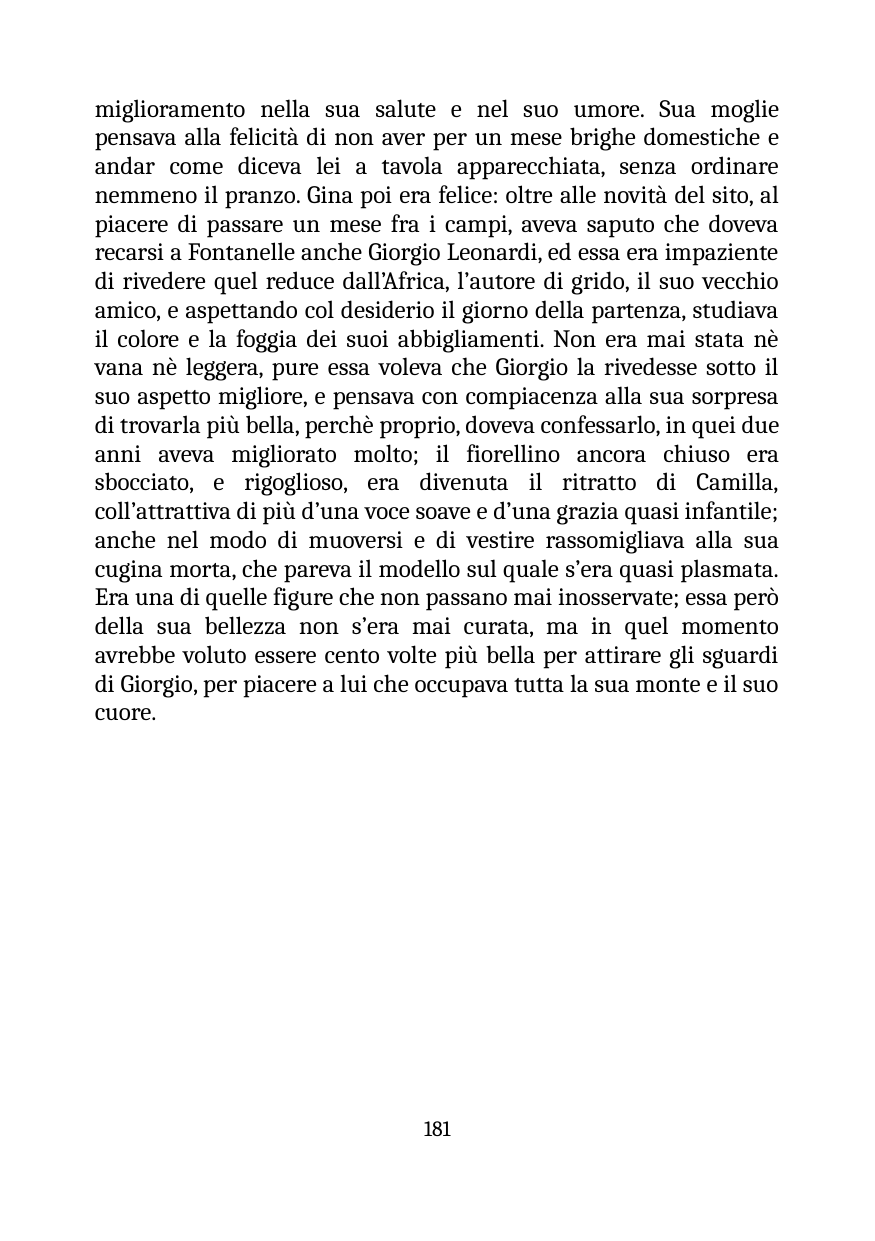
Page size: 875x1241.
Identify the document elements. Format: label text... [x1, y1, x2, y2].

text miglioramento nella sua salute e nel suo umore. Sua moglie pensava alla felicità di non aver per un mese brighe domestiche e andar come diceva lei a tavola apparecchiata, senza ordinare nemmeno il pranzo. Gina poi era felice: oltre alle novità del sito, al piacere di passare un mese fra i campi, aveva saputo che doveva recarsi a Fontanelle anche Giorgio Leonardi, ed essa era impaziente di rivedere quel reduce dall’Africa, l’autore di grido, il suo vecchio amico, e aspettando col desiderio il giorno della partenza, studiava il colore e la foggia dei suoi abbigliamenti. Non era mai stata nè vana nè leggera, pure essa voleva che Giorgio la rivedesse sotto il suo aspetto migliore, e pensava con compiacenza alla sua sorpresa di trovarla più bella, perchè proprio, doveva confessarlo, in quei due anni aveva migliorato molto; il fiorellino ancora chiuso era sbocciato, e rigoglioso, era divenuta il ritratto di Camilla, coll’attrattiva di più d’una voce soave e d’una grazia quasi infantile; anche nel modo di muoversi e di vestire rassomigliava alla sua cugina morta, che pareva il modello sul quale s’era quasi plasmata. Era una di quelle figure che non passano mai inosservate; essa però della sua bellezza non s’era mai curata, ma in quel momento avrebbe voluto essere cento volte più bella per attirare gli sguardi di Giorgio, per piacere a lui che occupava tutta la sua monte e il suo cuore. [94, 94, 779, 727]
